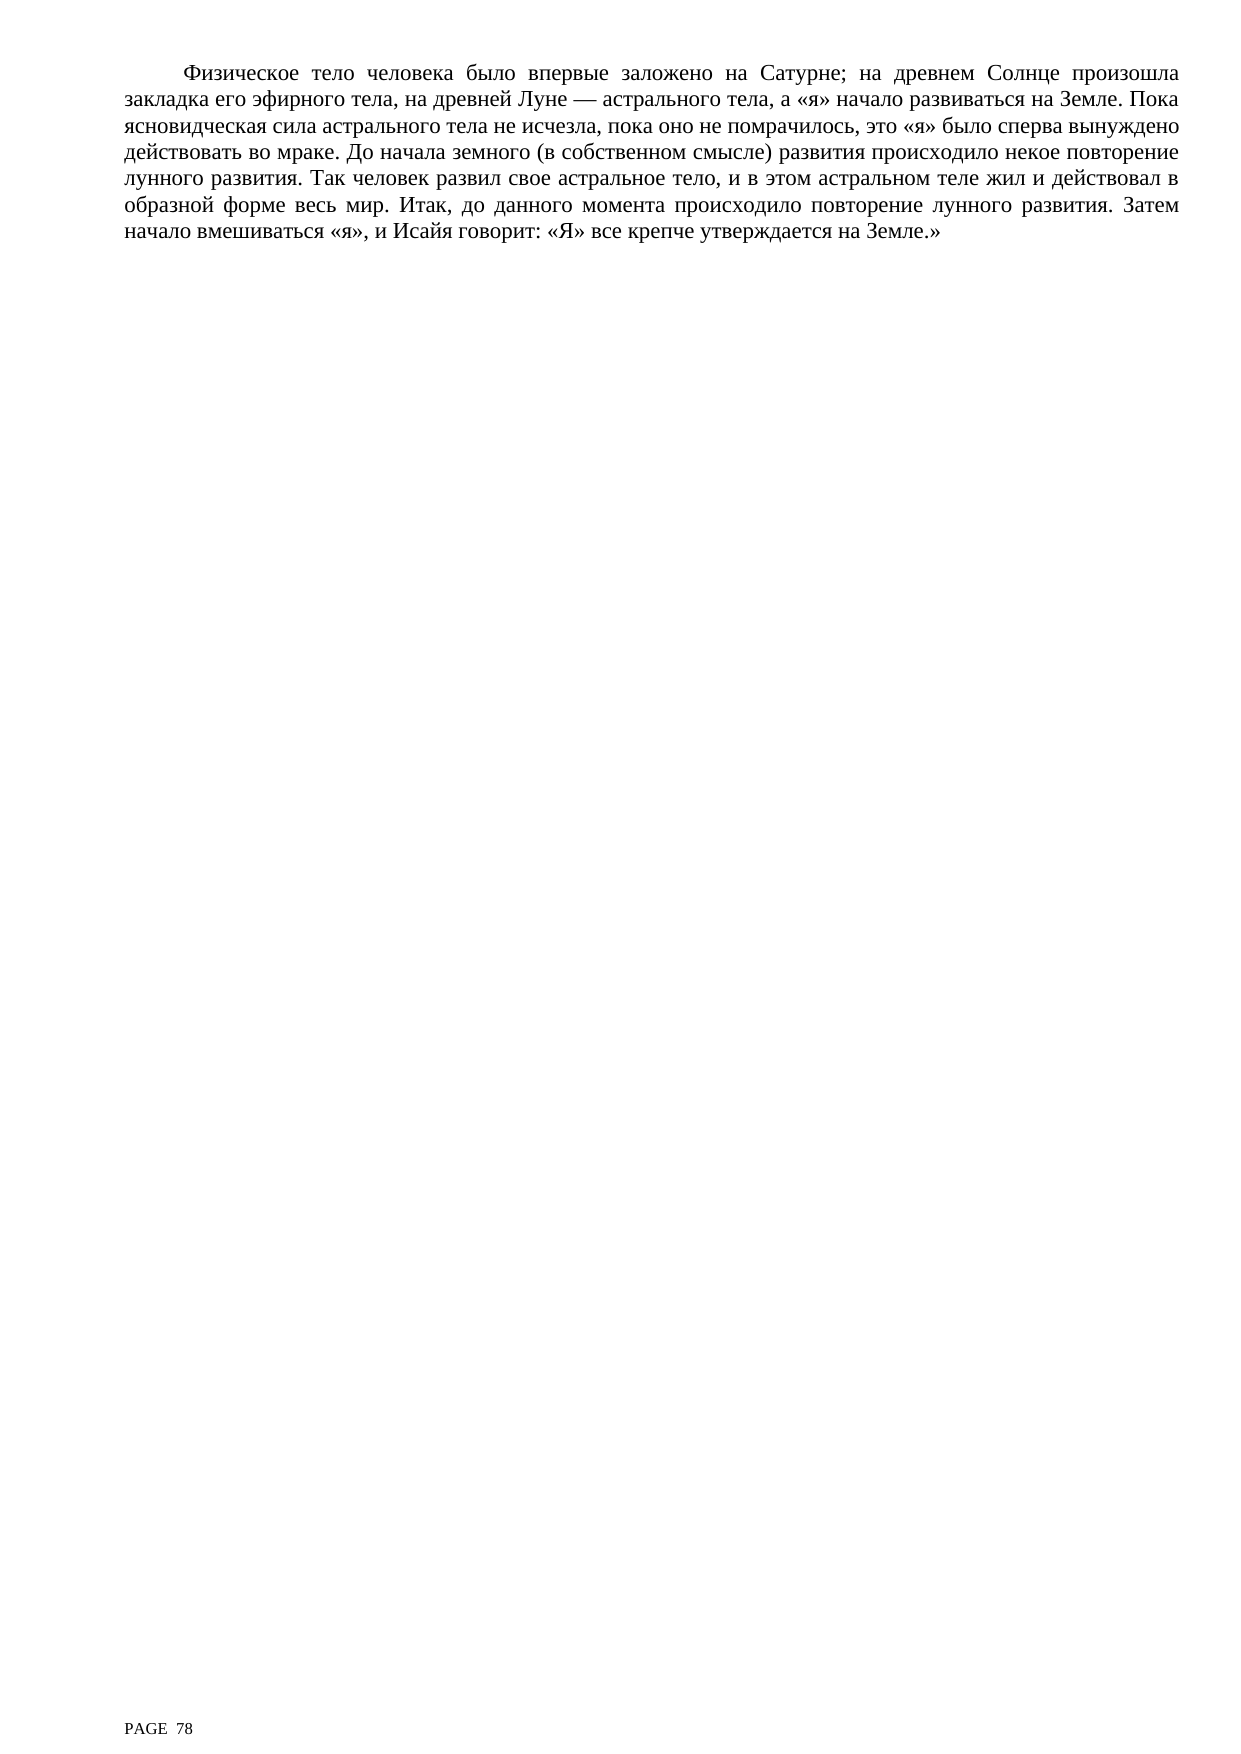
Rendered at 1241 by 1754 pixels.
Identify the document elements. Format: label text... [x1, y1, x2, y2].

text Физическое тело человека было впервые заложено на Сатурне; на древнем Солнце произошла закладка его эфирного тела, на древней Луне — астрального тела, а «я» начало развиваться на Земле. Пока ясновидческая сила астрального тела не исчезла, пока оно не помрачилось, это «я» было сперва вынуждено действовать во мраке. До начала земного (в собственном смысле) развития происходило некое повторение лунного развития. Так человек развил свое астральное тело, и в этом астральном теле жил и действовал в образной форме весь мир. Итак, до данного момента происходило повторение лунного развития. Затем начало вмешиваться «я», и Исайя говорит: «Я» все крепче утверждается на Земле.» [124, 59, 1181, 243]
